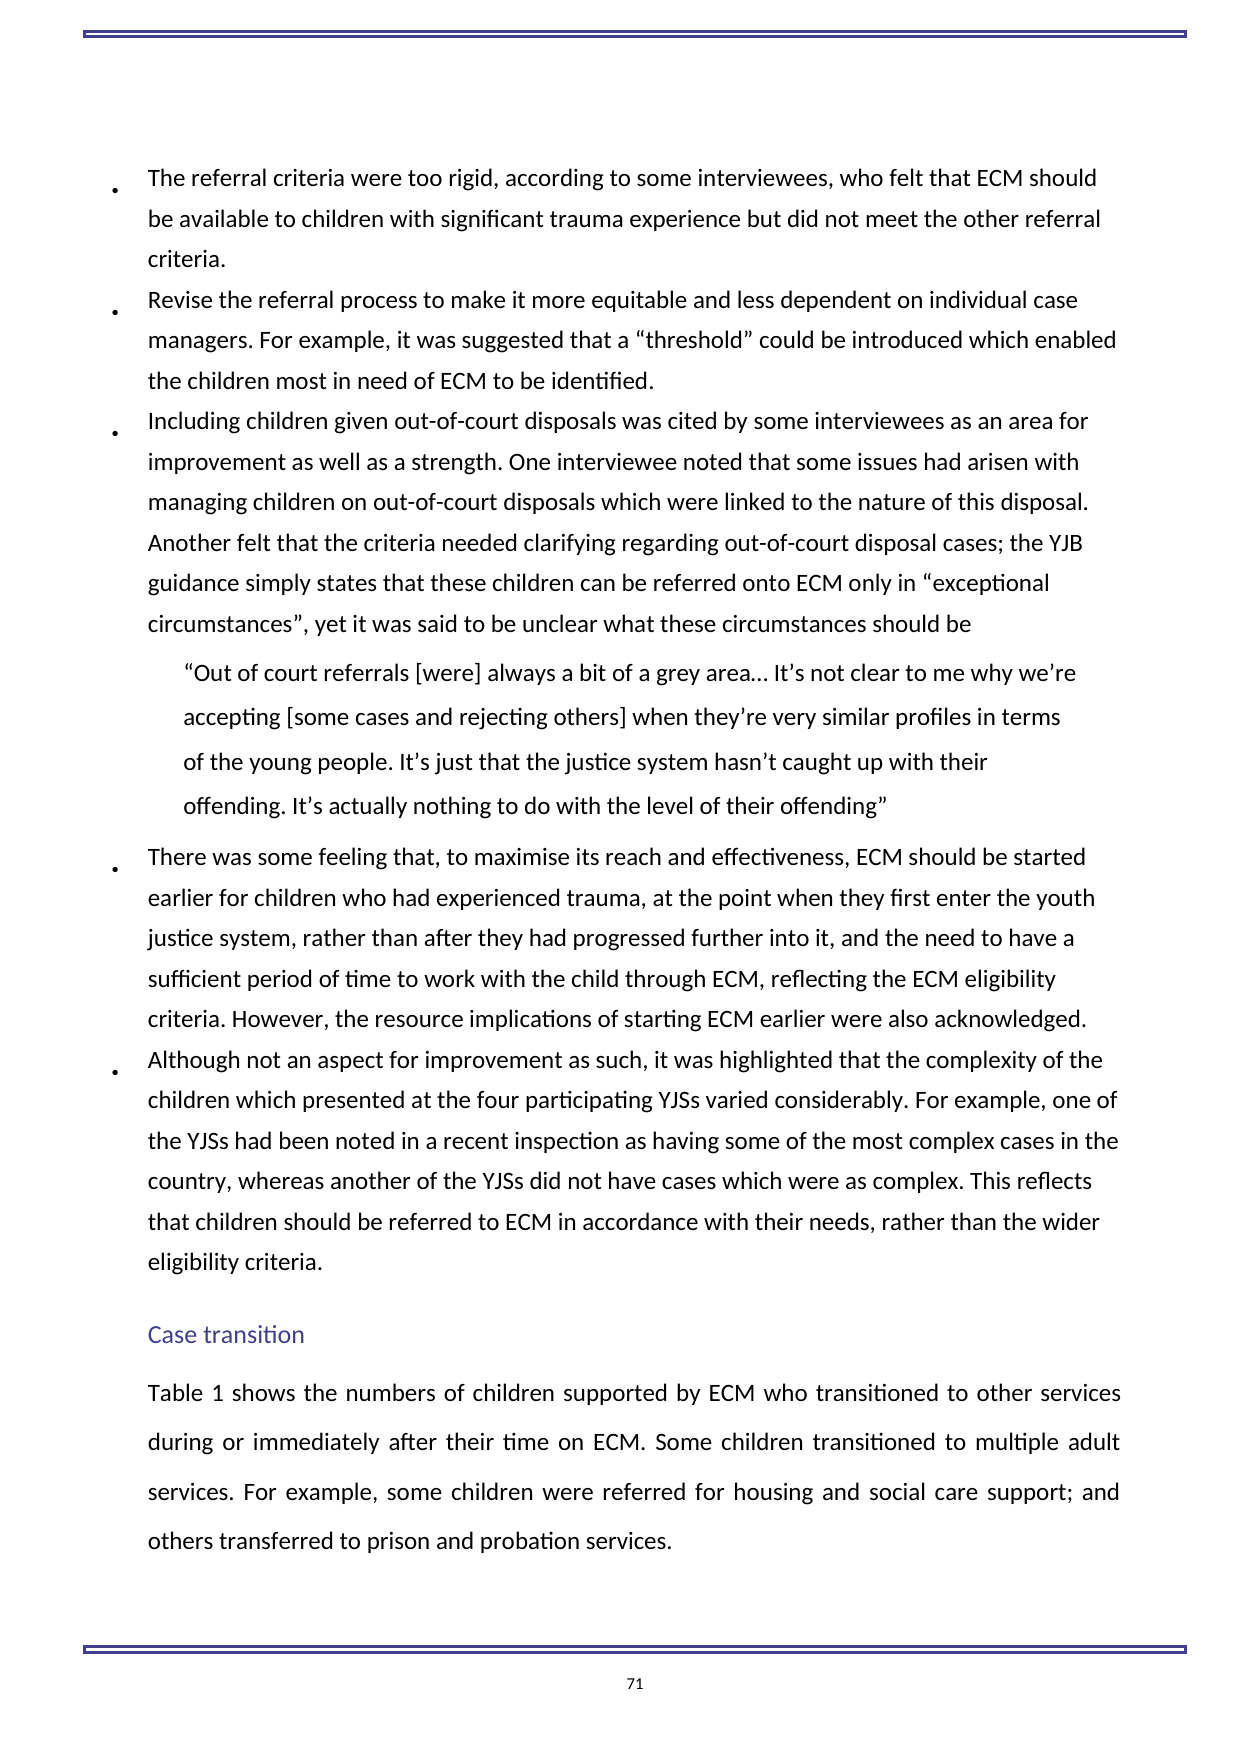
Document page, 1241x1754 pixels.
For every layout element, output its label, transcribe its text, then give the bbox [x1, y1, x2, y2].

list Revise the referral process to make it more equitable and less dependent on individual case managers. For example, it was suggested that a “threshold” could be introduced which enabled the children most in need of ECM to be identified. [112, 284, 1122, 406]
list There was some feeling that, to maximise its reach and effectiveness, ECM should be started earlier for children who had experienced trauma, at the point when they first enter the youth justice system, rather than after they had progressed further into it, and the need to have a sufficient period of time to work with the child through ECM, reflecting the ECM eligibility criteria. However, the resource implications of starting ECM earlier were also acknowledged. [112, 841, 1122, 1044]
list Including children given out-of-court disposals was cited by some interviewees as an area for improvement as well as a strength. One interviewee noted that some issues had arisen with managing children on out-of-court disposals which were linked to the nature of this disposal. Another felt that the criteria needed clarifying regarding out-of-court disposal cases; the YJB guidance simply states that these children can be referred onto ECM only in “exceptional circumstances”, yet it was said to be unclear what these circumstances should be [112, 406, 1122, 649]
subtitle Case transition [148, 1319, 1122, 1361]
list The referral criteria were too rigid, according to some interviewees, who felt that ECM should be available to children with significant trauma experience but did not meet the other referral criteria. [112, 162, 1122, 284]
text Table 1 shows the numbers of children supported by ECM who transitioned to other services during or immediately after their time on ECM. Some children transitioned to multiple adult services. For example, some children were referred for housing and social care support; and others transferred to prison and probation services. [148, 1377, 1122, 1568]
text “Out of court referrals [were] always a bit of a grey area… It’s not clear to me why we’re accepting [some cases and rejecting others] when they’re very similar profiles in terms of the young people. It’s just that the justice system hasn’t caught up with their offending. It’s actually nothing to do with the level of their offending” [183, 657, 1087, 831]
list Although not an aspect for improvement as such, it was highlighted that the complexity of the children which presented at the four participating YJSs varied considerably. For example, one of the YJSs had been noted in a recent inspection as having some of the most complex cases in the country, whereas another of the YJSs did not have cases which were as complex. This reflects that children should be referred to ECM in accordance with their needs, rather than the wider eligibility criteria. [112, 1044, 1122, 1287]
